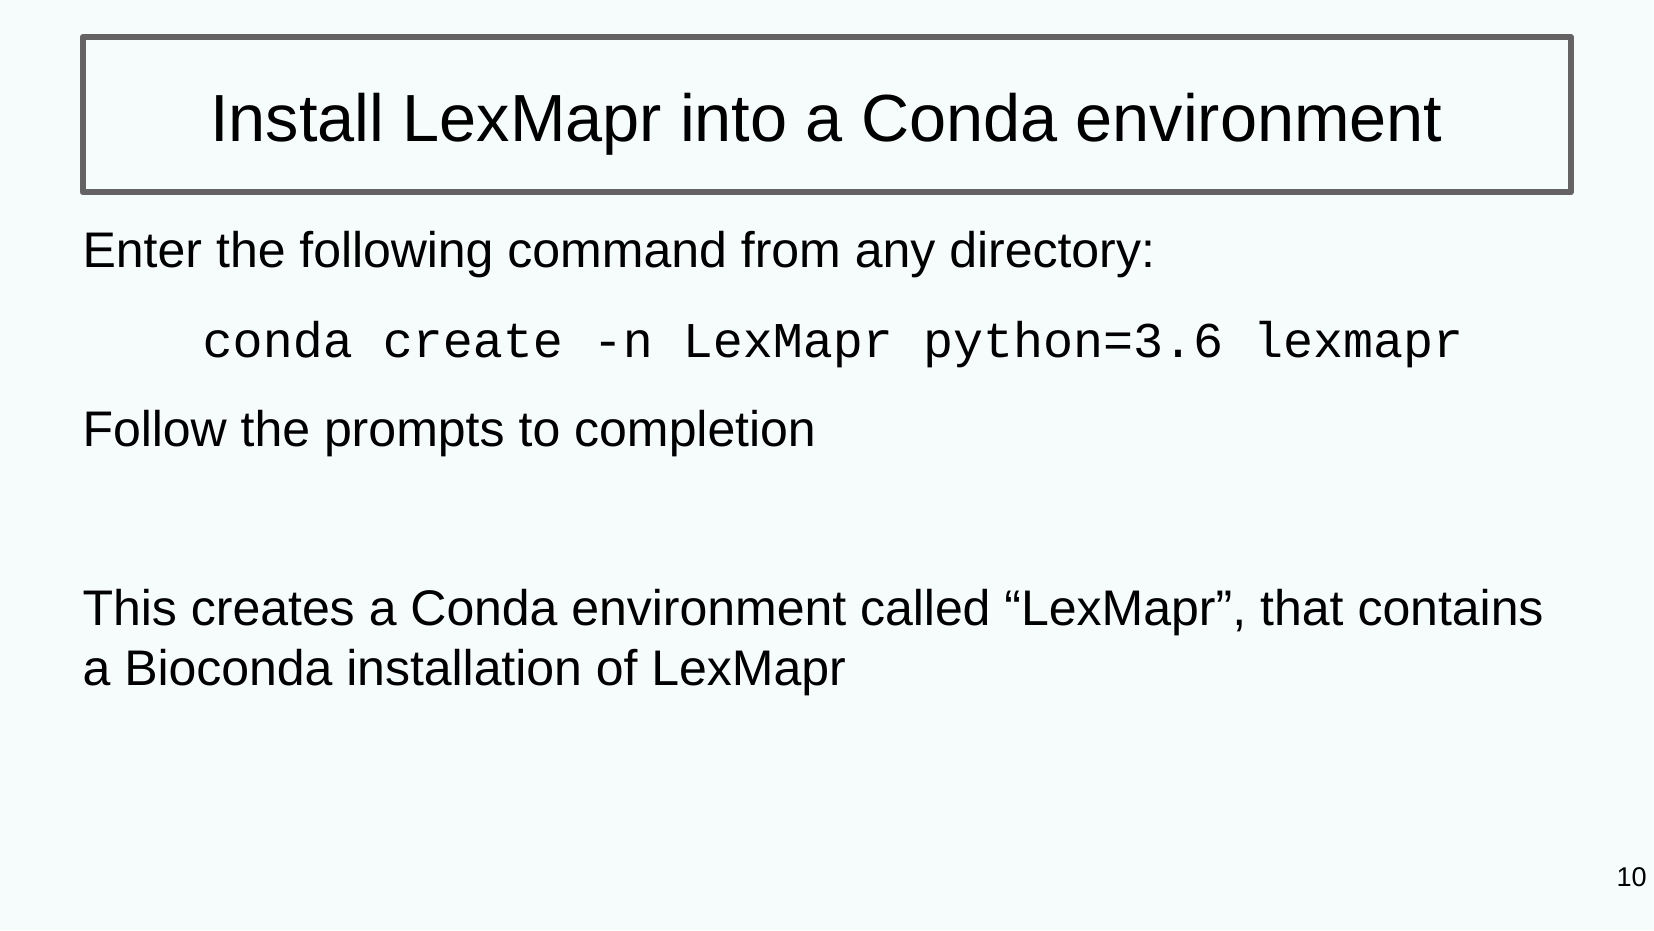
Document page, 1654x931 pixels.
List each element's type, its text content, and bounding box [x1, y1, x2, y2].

text_box Enter the following command from any directory: conda create -n LexMapr python=3.6 lexmapr Follow the prompts to completion This creates a Conda environment called “LexMapr”, that contains a Bioconda installation of LexMapr [82, 217, 1571, 757]
text_box Install LexMapr into a Conda environment [82, 37, 1571, 193]
slide_number [1547, 859, 1647, 931]
